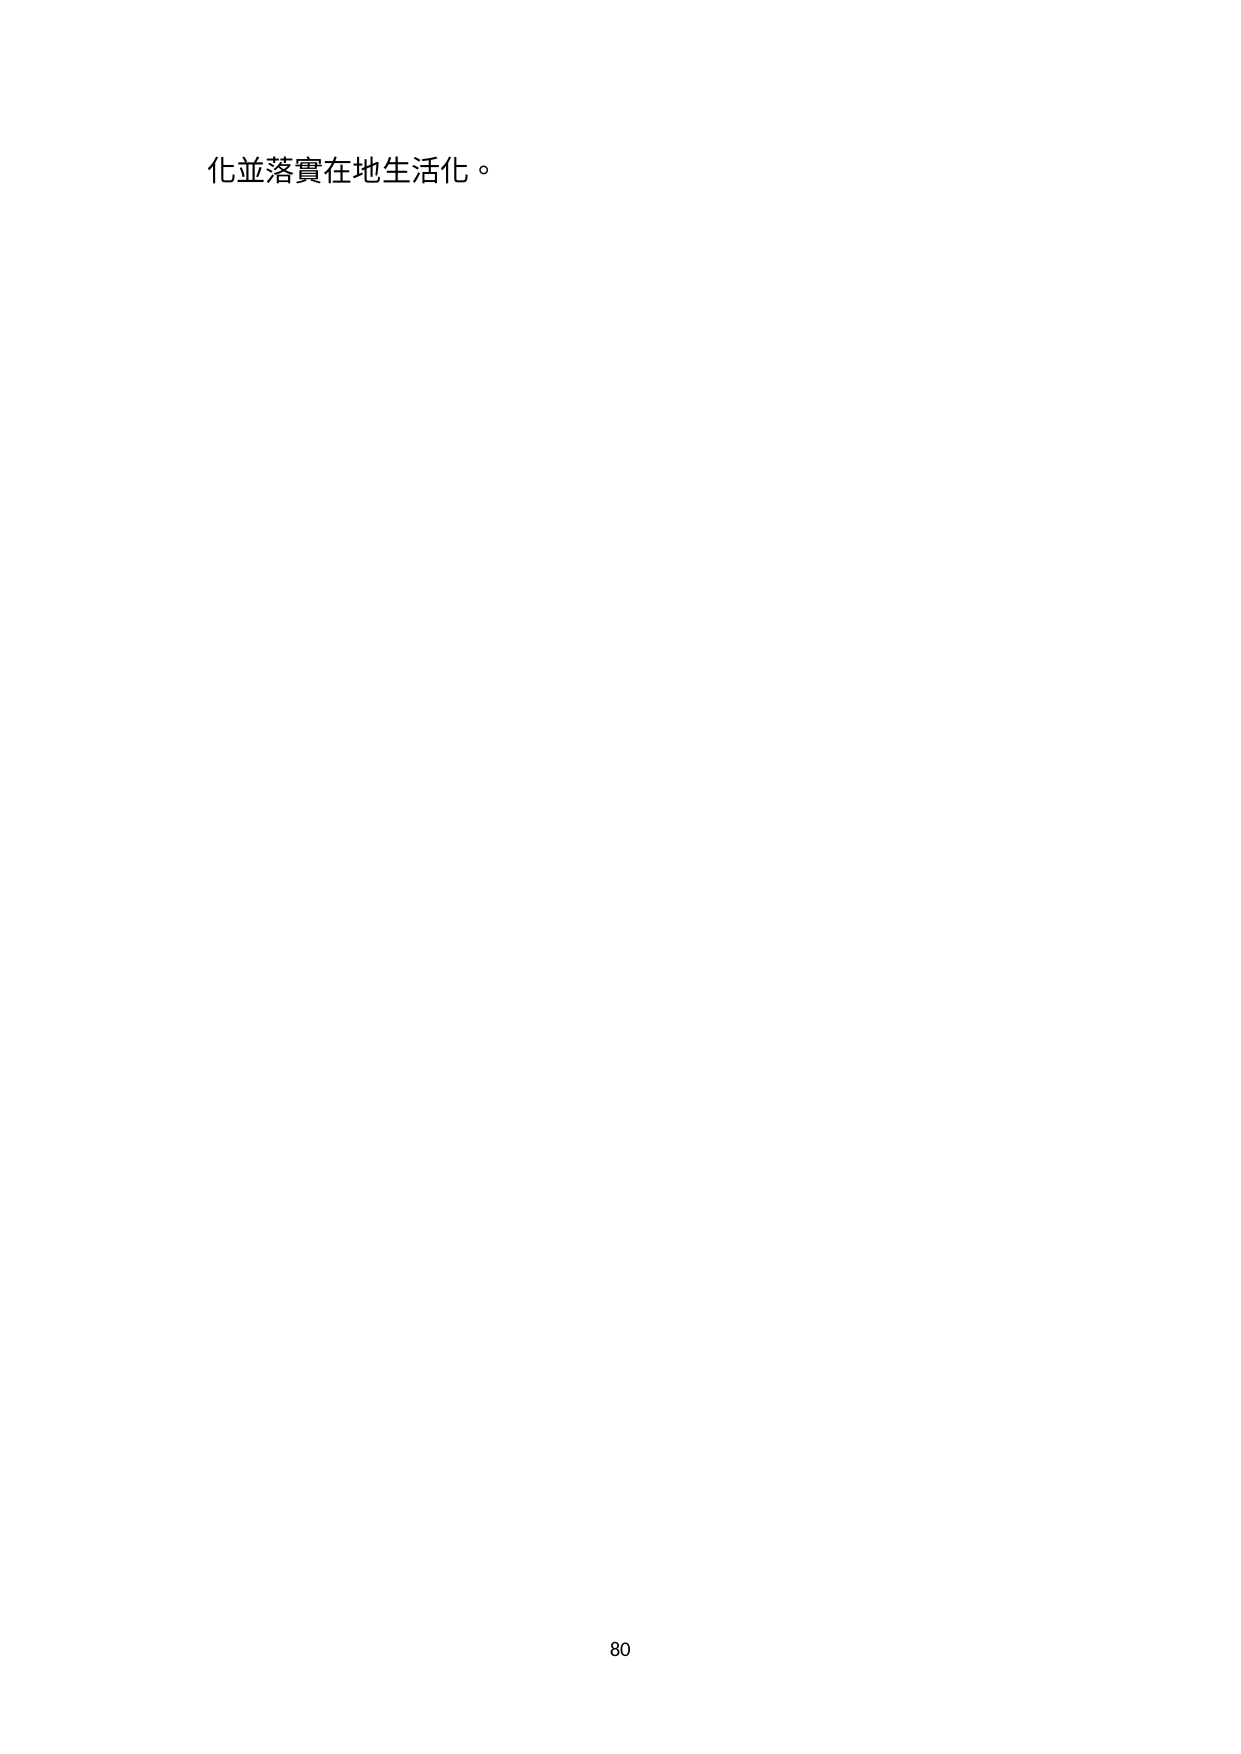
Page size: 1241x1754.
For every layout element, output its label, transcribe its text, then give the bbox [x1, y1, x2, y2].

list 化並落實在地生活化。 [148, 127, 1122, 189]
